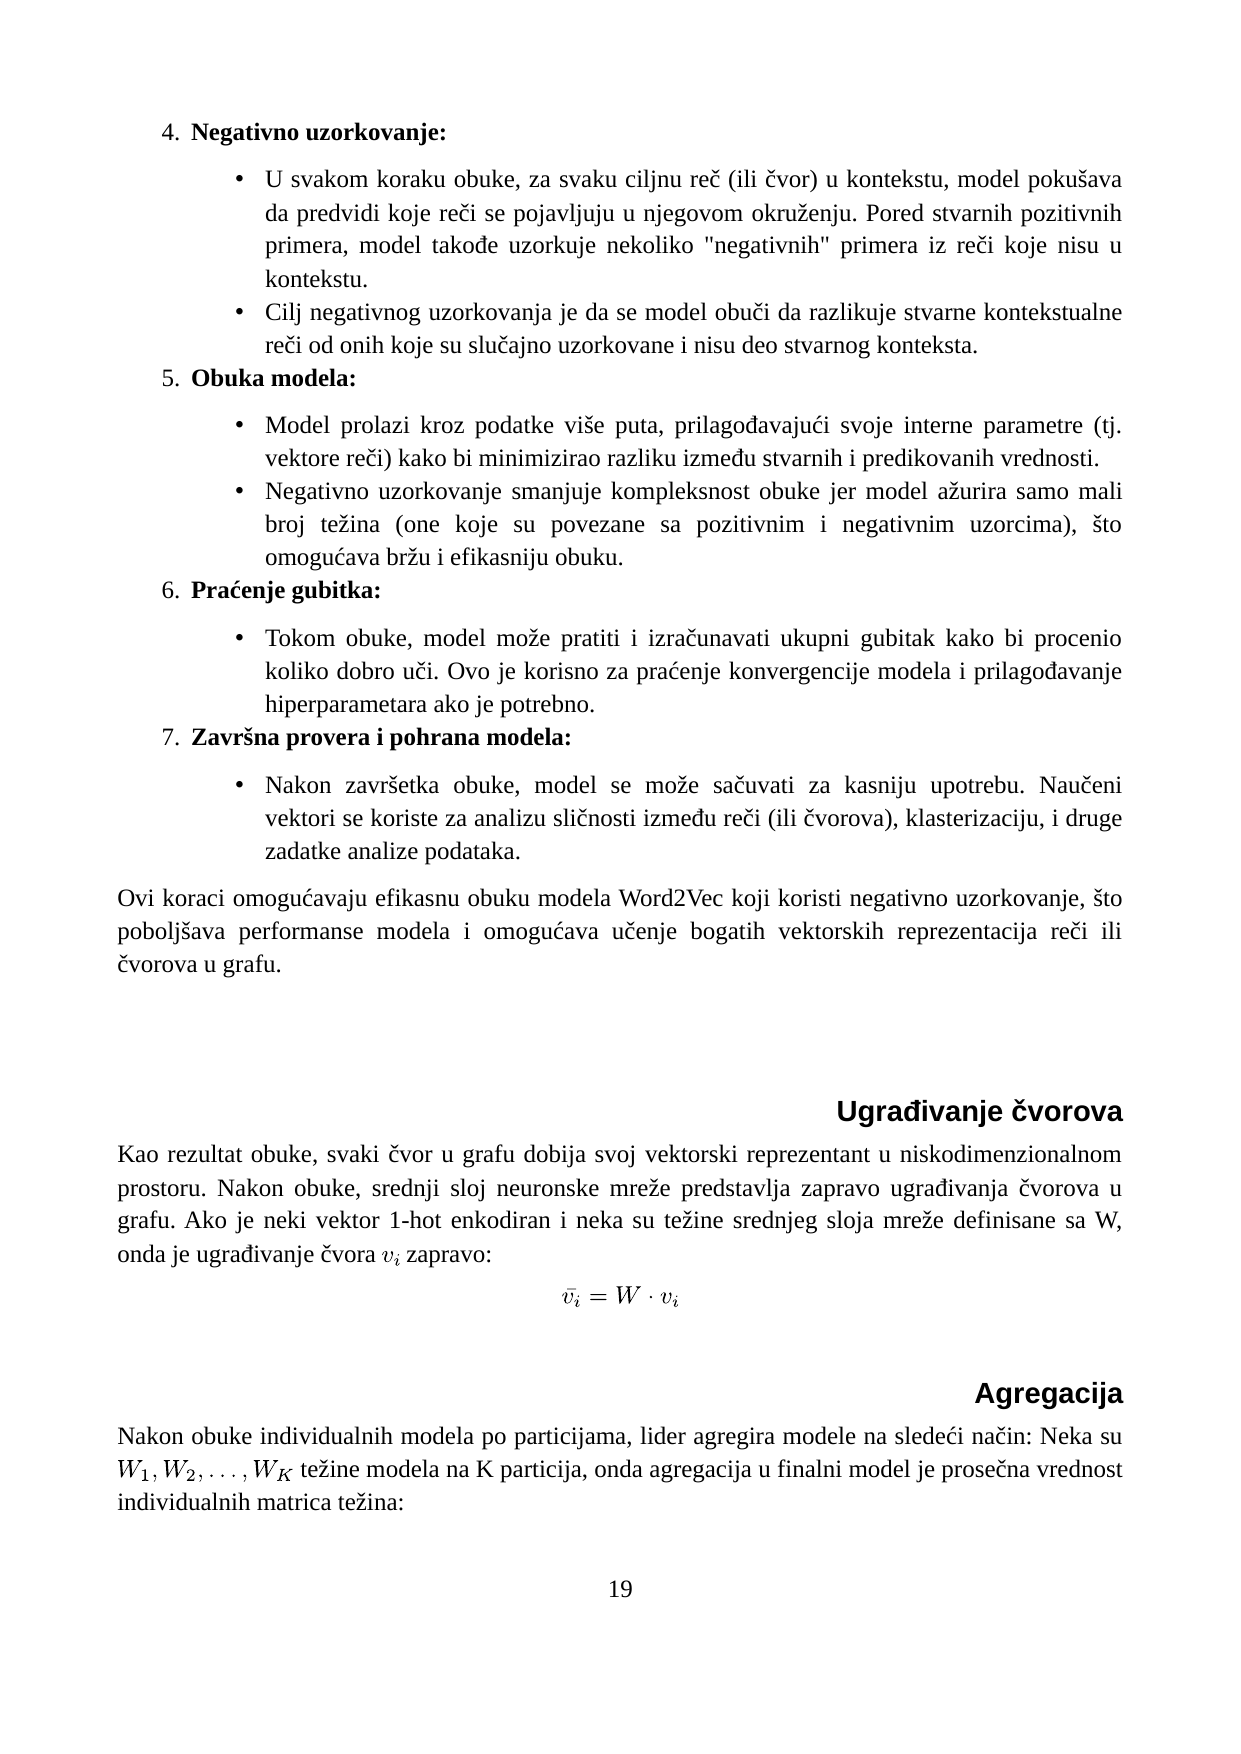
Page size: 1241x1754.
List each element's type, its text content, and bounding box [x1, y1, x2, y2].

text Kao rezultat obuke, svaki čvor u grafu dobija svoj vektorski reprezentant u niskodimenzionalnom prostoru. Nakon obuke, srednji sloj neuronske mreže predstavlja zapravo ugrađivanja čvorova u grafu. Ako je neki vektor 1-hot enkodiran i neka su težine srednjeg sloja mreže definisane sa W, onda je ugrađivanje čvora zapravo: [117, 1139, 1123, 1267]
list U svakom koraku obuke, za svaku ciljnu reč (ili čvor) u kontekstu, model pokušava da predvidi koje reči se pojavljuju u njegovom okruženju. Pored stvarnih pozitivnih primera, model takođe uzorkuje nekoliko "negativnih" primera iz reči koje nisu u kontekstu. [235, 164, 1123, 292]
list Negativno uzorkovanje smanjuje kompleksnost obuke jer model ažurira samo mali broj težina (one koje su povezane sa pozitivnim i negativnim uzorcima), što omogućava bržu i efikasniju obuku. [235, 476, 1123, 571]
subtitle Ugrađivanje čvorova [117, 1094, 1123, 1128]
list Nakon završetka obuke, model se može sačuvati za kasniju upotrebu. Naučeni vektori se koriste za analizu sličnosti između reči (ili čvorova), klasterizaciju, i druge zadatke analize podataka. [235, 770, 1123, 864]
list Praćenje gubitka: [161, 575, 1123, 604]
text Ovi koraci omogućavaju efikasnu obuku modela Word2Vec koji koristi negativno uzorkovanje, što poboljšava performanse modela i omogućava učenje bogatih vektorskih reprezentacija reči ili čvorova u grafu. [117, 883, 1123, 978]
list Negativno uzorkovanje: [161, 117, 1123, 146]
list Model prolazi kroz podatke više puta, prilagođavajući svoje interne parametre (tj. vektore reči) kako bi minimizirao razliku između stvarnih i predikovanih vrednosti. [235, 410, 1123, 472]
list Cilj negativnog uzorkovanja je da se model obuči da razlikuje stvarne kontekstualne reči od onih koje su slučajno uzorkovane i nisu deo stvarnog konteksta. [235, 297, 1123, 358]
text Nakon obuke individualnih modela po particijama, lider agregira modele na sledeći način: Neka su težine modela na K particija, onda agregacija u finalni model je prosečna vrednost individualnih matrica težina: [117, 1421, 1123, 1516]
subtitle Agregacija [117, 1376, 1123, 1409]
list Obuka modela: [161, 363, 1123, 391]
list Završna provera i pohrana modela: [161, 722, 1123, 751]
list Tokom obuke, model može pratiti i izračunavati ukupni gubitak kako bi procenio koliko dobro uči. Ovo je korisno za praćenje konvergencije modela i prilagođavanje hiperparametara ako je potrebno. [235, 623, 1123, 718]
